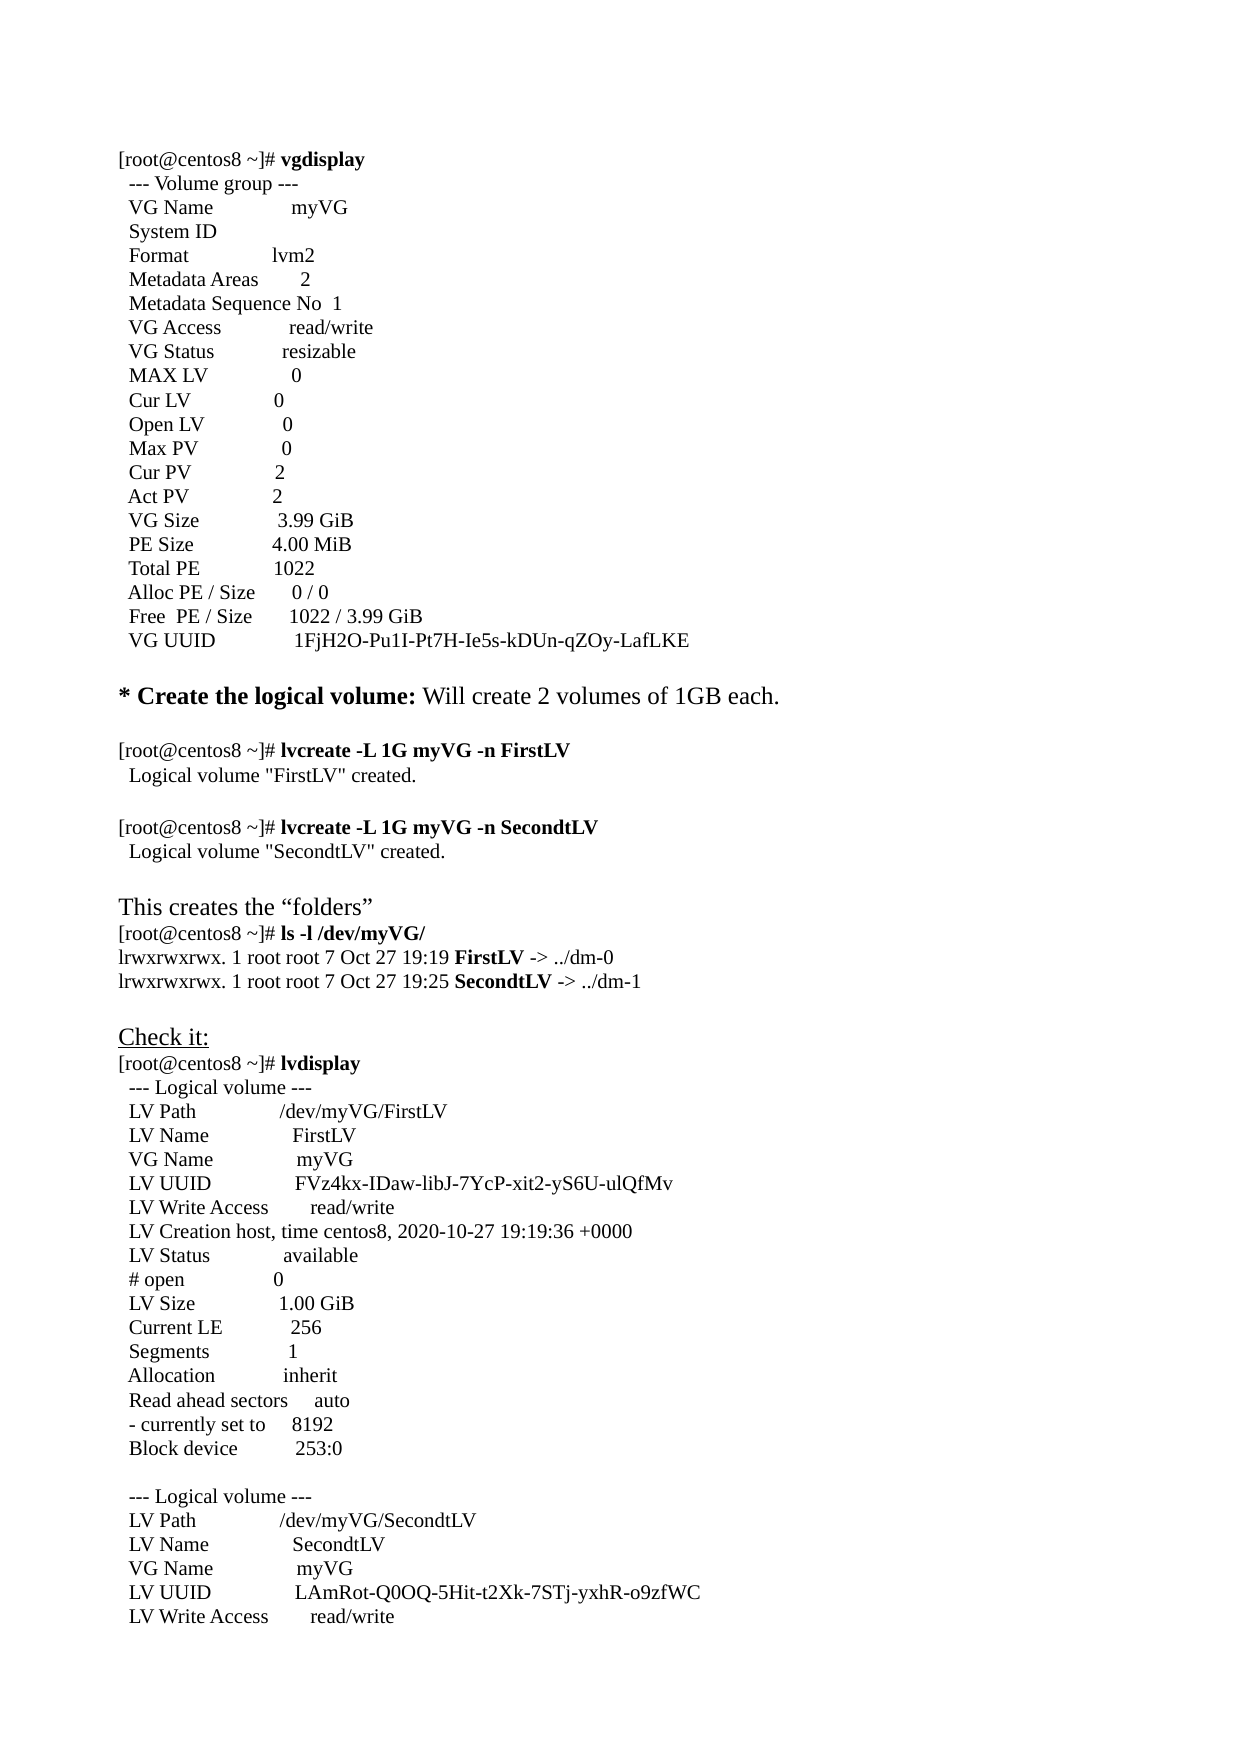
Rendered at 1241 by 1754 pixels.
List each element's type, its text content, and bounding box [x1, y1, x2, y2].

text - currently set to 8192 [118, 1412, 1122, 1436]
text VG Size 3.99 GiB [118, 508, 1122, 532]
text LV Write Access read/write [118, 1195, 1122, 1219]
text LV UUID LAmRot-Q0OQ-5Hit-t2Xk-7STj-yxhR-o9zfWC [118, 1580, 1122, 1604]
text VG Name myVG [118, 1556, 1122, 1580]
text * Create the logical volume: Will create 2 volumes of 1GB each. [118, 681, 1122, 710]
text VG Name myVG [118, 195, 1122, 219]
text LV Path /dev/myVG/FirstLV [118, 1099, 1122, 1123]
text Act PV 2 [118, 484, 1122, 508]
text Format lvm2 [118, 243, 1122, 267]
text Open LV 0 [118, 412, 1122, 436]
text Allocation inherit [118, 1363, 1122, 1387]
text LV Path /dev/myVG/SecondtLV [118, 1508, 1122, 1532]
text Metadata Areas 2 [118, 267, 1122, 291]
text [root@centos8 ~]# lvdisplay [118, 1051, 1122, 1075]
text Total PE 1022 [118, 556, 1122, 580]
text [root@centos8 ~]# vgdisplay [118, 147, 1122, 171]
text --- Logical volume --- [118, 1075, 1122, 1099]
text Current LE 256 [118, 1315, 1122, 1339]
text LV Name SecondtLV [118, 1532, 1122, 1556]
text PE Size 4.00 MiB [118, 532, 1122, 556]
text Logical volume "SecondtLV" created. [118, 839, 1122, 863]
text LV Name FirstLV [118, 1123, 1122, 1147]
text VG Status resizable [118, 339, 1122, 363]
text lrwxrwxrwx. 1 root root 7 Oct 27 19:19 FirstLV -> ../dm-0 [118, 945, 1122, 969]
text Cur PV 2 [118, 460, 1122, 484]
text VG UUID 1FjH2O-Pu1I-Pt7H-Ie5s-kDUn-qZOy-LafLKE [118, 628, 1122, 652]
text --- Volume group --- [118, 171, 1122, 195]
text VG Access read/write [118, 315, 1122, 339]
text This creates the “folders” [118, 892, 1122, 921]
text MAX LV 0 [118, 363, 1122, 387]
text lrwxrwxrwx. 1 root root 7 Oct 27 19:25 SecondtLV -> ../dm-1 [118, 969, 1122, 993]
text [root@centos8 ~]# lvcreate -L 1G myVG -n FirstLV [118, 738, 1122, 762]
text Max PV 0 [118, 436, 1122, 460]
text LV Status available [118, 1243, 1122, 1267]
text Free PE / Size 1022 / 3.99 GiB [118, 604, 1122, 628]
text Metadata Sequence No 1 [118, 291, 1122, 315]
text Logical volume "FirstLV" created. [118, 762, 1122, 787]
text VG Name myVG [118, 1147, 1122, 1171]
text LV UUID FVz4kx-IDaw-libJ-7YcP-xit2-yS6U-ulQfMv [118, 1171, 1122, 1195]
text LV Creation host, time centos8, 2020-10-27 19:19:36 +0000 [118, 1219, 1122, 1243]
text [root@centos8 ~]# lvcreate -L 1G myVG -n SecondtLV [118, 815, 1122, 839]
text Read ahead sectors auto [118, 1387, 1122, 1412]
text Block device 253:0 [118, 1436, 1122, 1460]
text LV Size 1.00 GiB [118, 1291, 1122, 1315]
text # open 0 [118, 1267, 1122, 1291]
text Segments 1 [118, 1339, 1122, 1363]
text [root@centos8 ~]# ls -l /dev/myVG/ [118, 921, 1122, 945]
text --- Logical volume --- [118, 1484, 1122, 1508]
text Alloc PE / Size 0 / 0 [118, 580, 1122, 604]
text Cur LV 0 [118, 387, 1122, 412]
text System ID [118, 219, 1122, 243]
text Check it: [118, 1022, 1122, 1051]
text LV Write Access read/write [118, 1604, 1122, 1628]
